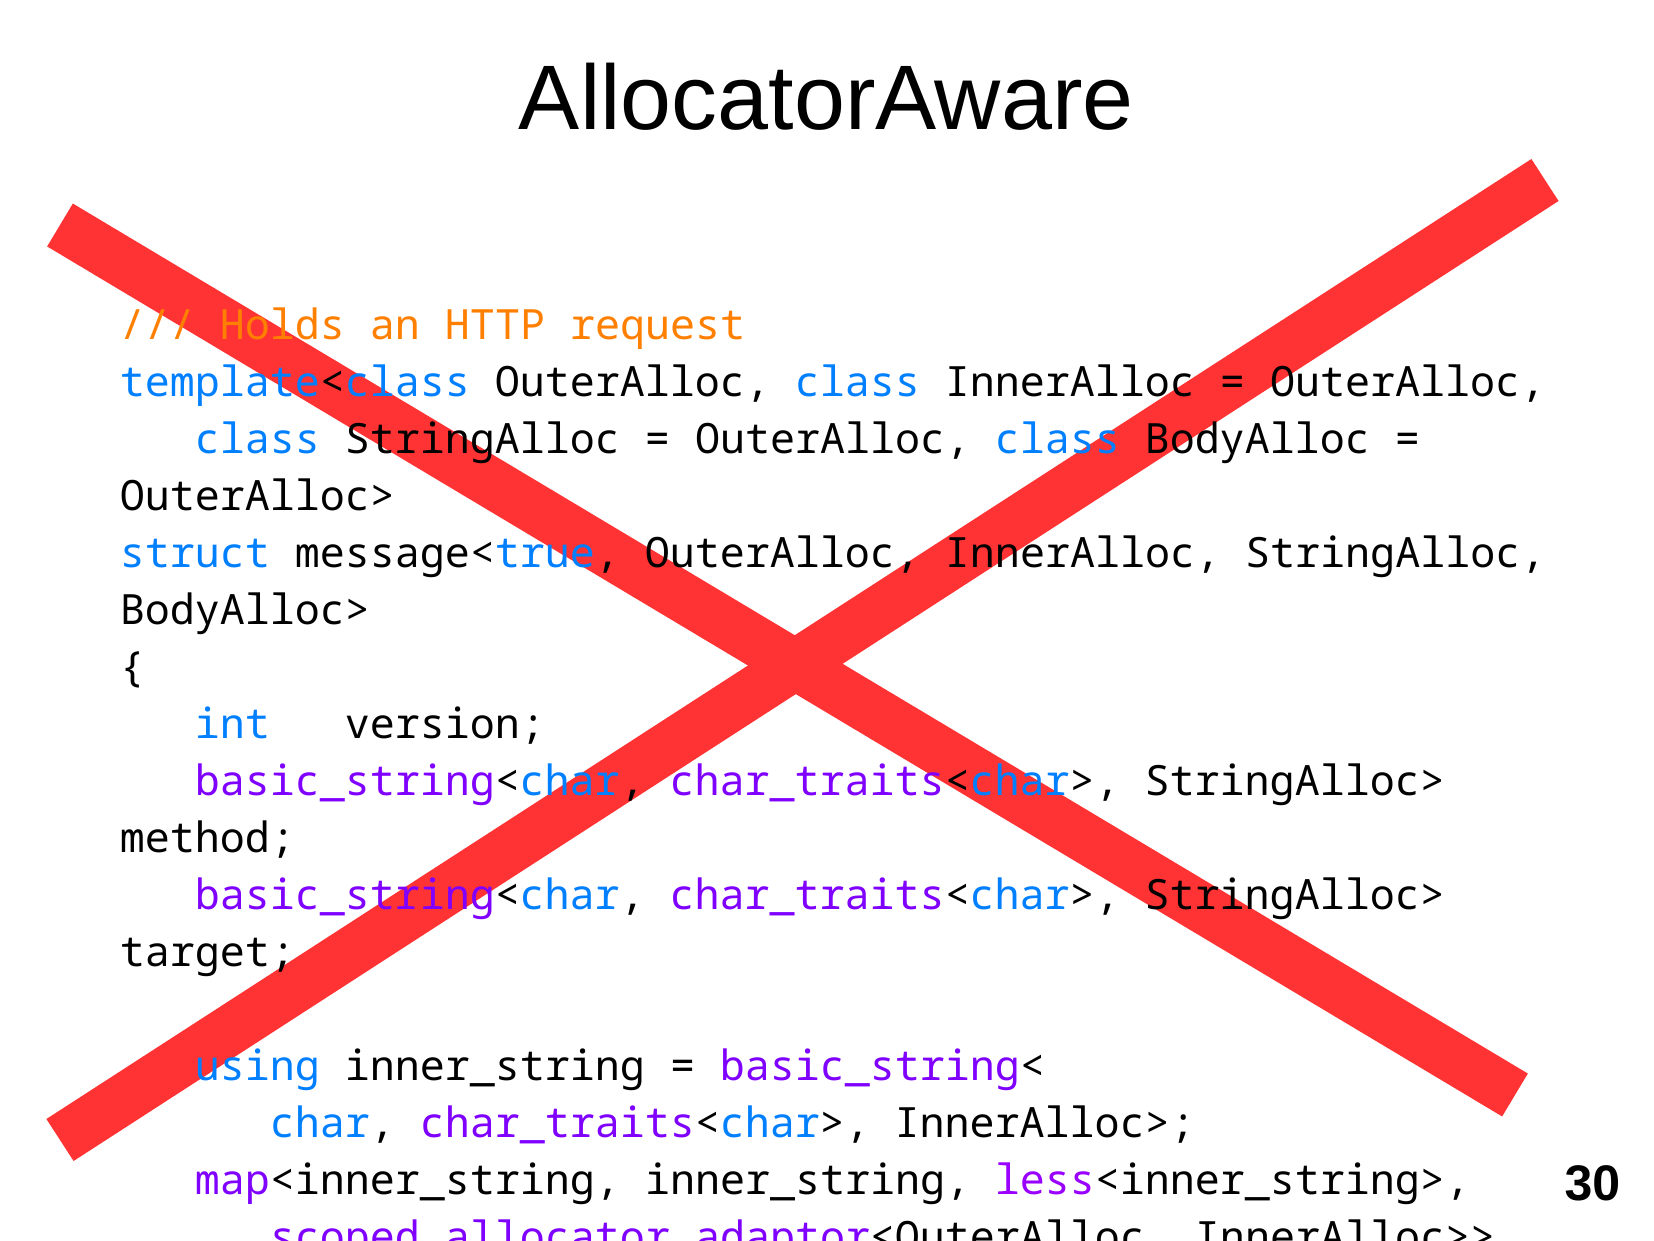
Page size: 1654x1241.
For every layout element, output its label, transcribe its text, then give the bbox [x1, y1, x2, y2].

title AllocatorAware [82, 15, 1571, 181]
text_box /// Holds an HTTP request template<class OuterAlloc, class InnerAlloc = OuterAlloc, class StringAlloc = OuterAlloc, class BodyAlloc = OuterAlloc> struct message<true, OuterAlloc, InnerAlloc, StringAlloc, BodyAlloc> { int version; basic_string<char, char_traits<char>, StringAlloc> method; basic_string<char, char_traits<char>, StringAlloc> target; using inner_string = basic_string< char, char_traits<char>, InnerAlloc>; map<inner_string, inner_string, less<inner_string>, scoped_allocator_adaptor<OuterAlloc, InnerAlloc>> fields; basic_string<char, char_traits<char>, BodyAlloc> body; }; [104, 287, 1575, 1087]
